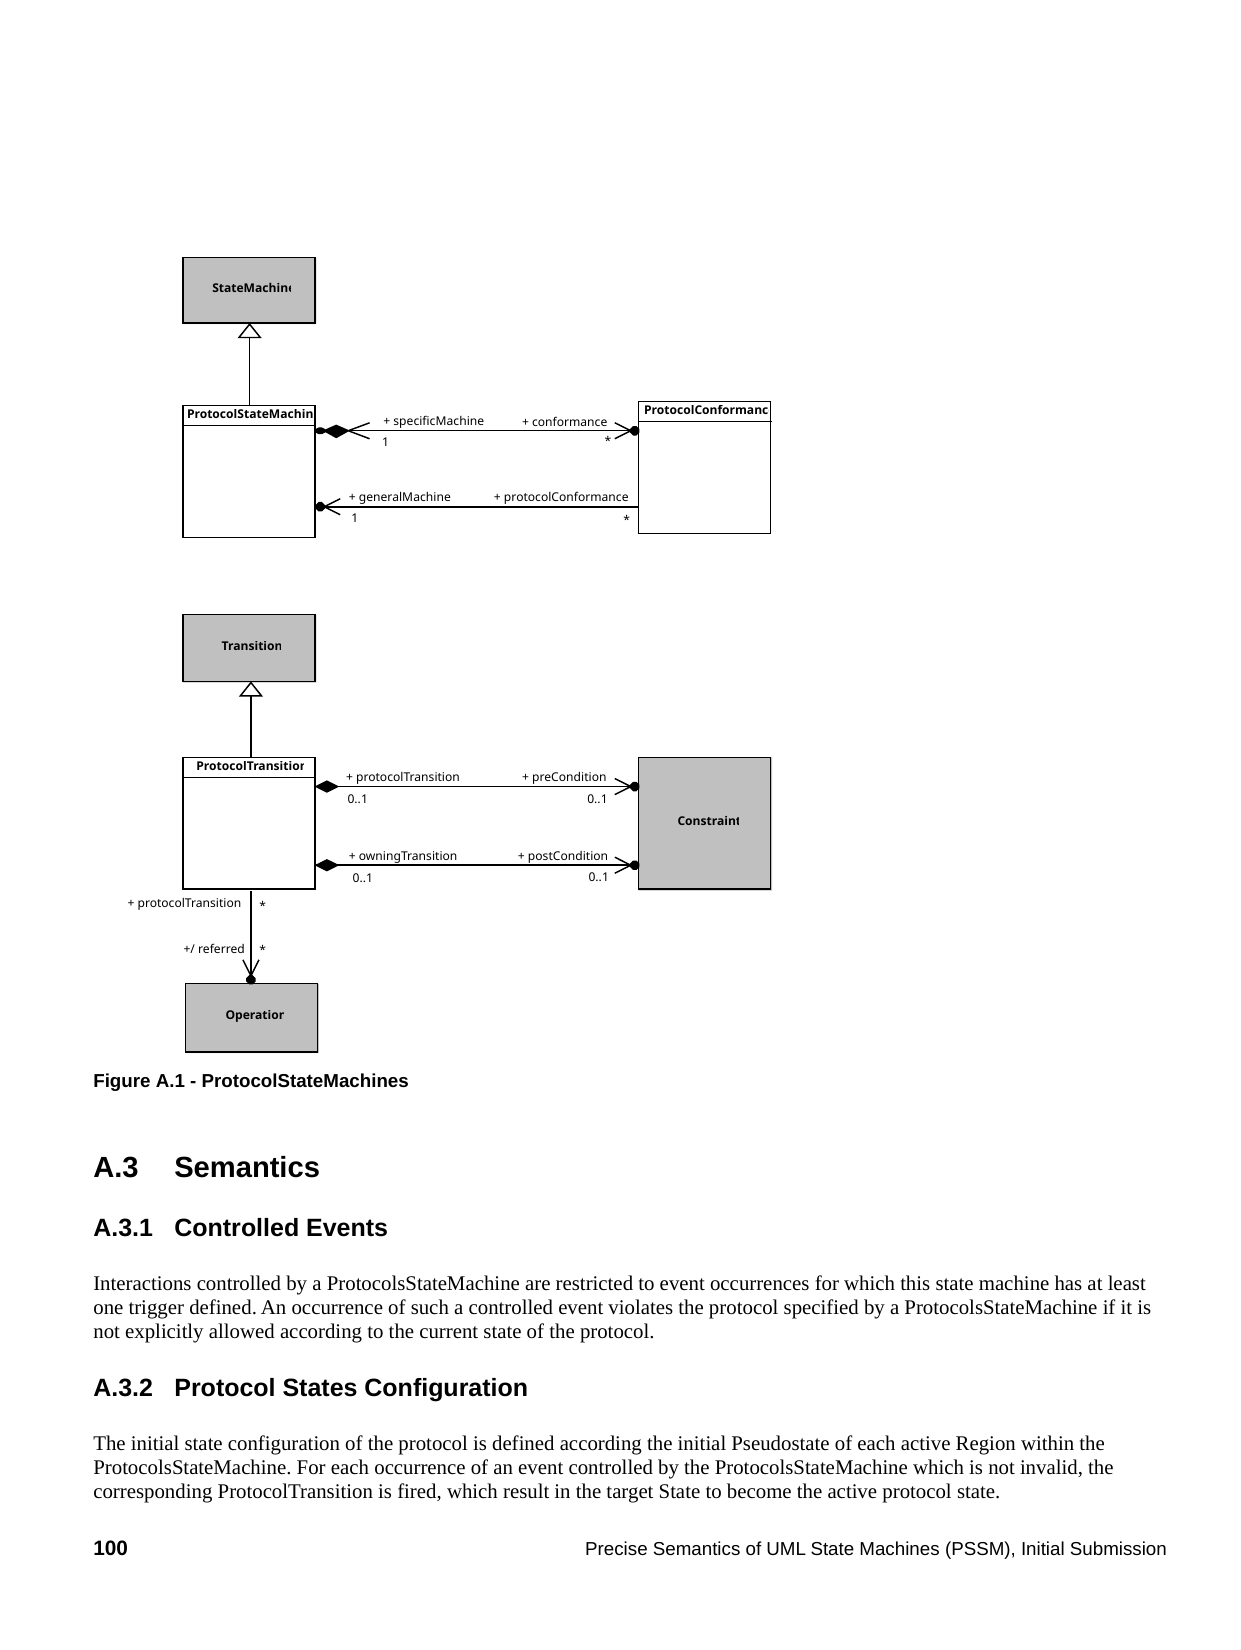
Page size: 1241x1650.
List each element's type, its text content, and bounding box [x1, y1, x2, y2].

text Interactions controlled by a ProtocolsStateMachine are restricted to event occurrences for which this state machine has at least one trigger defined. An occurrence of such a controlled event violates the protocol specified by a ProtocolsStateMachine if it is not explicitly allowed according to the current state of the protocol. [93, 1271, 1164, 1343]
text The initial state configuration of the protocol is defined according the initial Pseudostate of each active Region within the ProtocolsStateMachine. For each occurrence of an event controlled by the ProtocolsStateMachine which is not invalid, the corresponding ProtocolTransition is fired, which result in the target State to become the active protocol state. [93, 1431, 1164, 1503]
text Figure A.1 - ProtocolStateMachines [93, 243, 786, 1092]
subtitle Protocol States Configuration [93, 1372, 1164, 1402]
subtitle Semantics [93, 1148, 1164, 1183]
subtitle Controlled Events [93, 1213, 1164, 1242]
